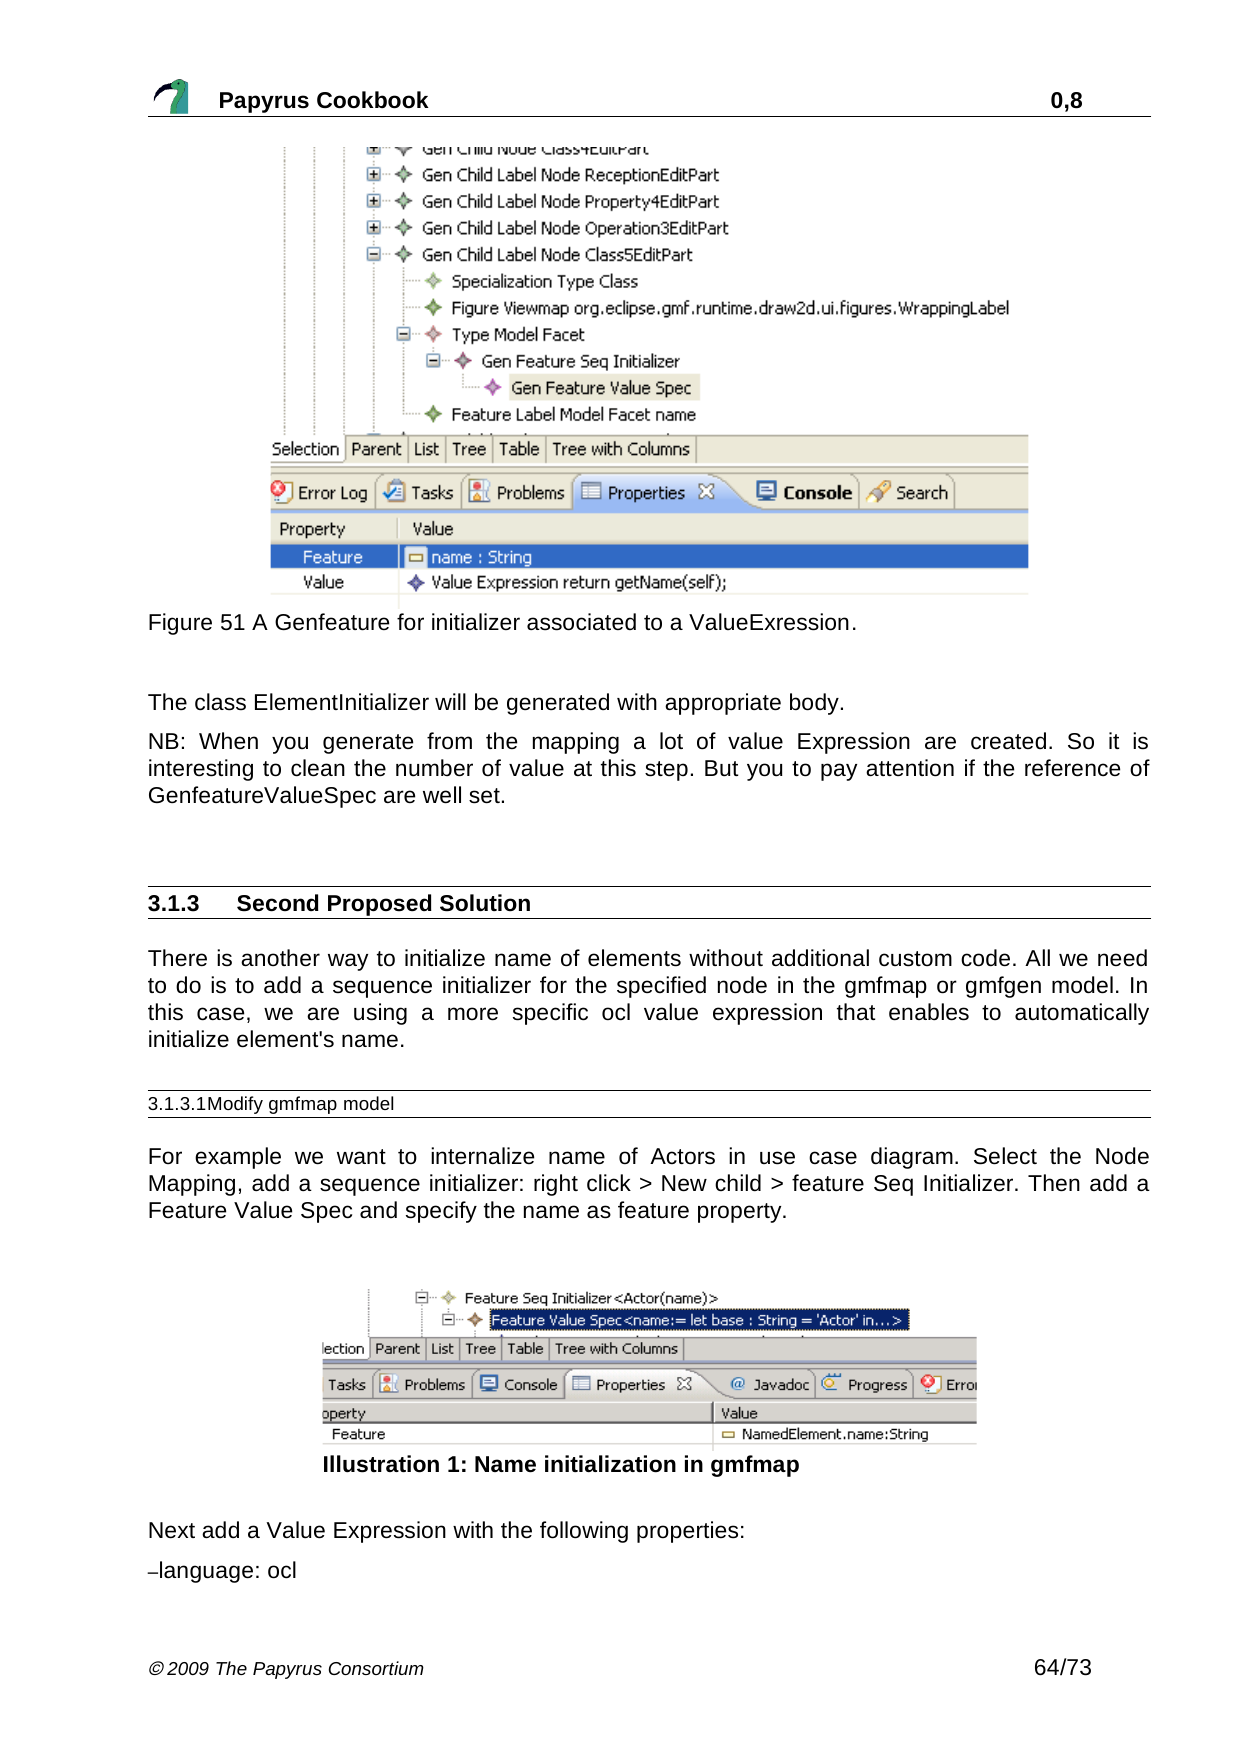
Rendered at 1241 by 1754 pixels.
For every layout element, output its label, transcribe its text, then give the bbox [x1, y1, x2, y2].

text Next add a Value Expression with the following properties: [148, 1517, 1151, 1544]
text NB: When you generate from the mapping a lot of value Expression are created. So it is interesting to clean the number of value at this step. But you to pay attention if the reference of GenfeatureValueSpec are well set. [148, 727, 1151, 809]
picture [270, 147, 1029, 609]
subtitle Second Proposed Solution [148, 887, 1151, 918]
text The class ElementInitializer will be generated with appropriate body. [148, 688, 1151, 715]
text Figure 51 A Genfeature for initializer associated to a ValueExression. [148, 609, 1151, 636]
text For example we want to internalize name of Actors in use case diagram. Select the Node Mapping, add a sequence initializer: right click > New child > feature Seq Initializer. Then add a Feature Value Spec and specify the name as feature property. [148, 1143, 1151, 1224]
picture [322, 1288, 977, 1451]
subtitle Modify gmfmap model [148, 1091, 1151, 1117]
picture [153, 79, 189, 114]
text There is another way to initialize name of elements without additional custom code. All we need to do is to add a sequence initializer for the specified node in the gmfmap or gmfgen model. In this case, we are using a more specific ocl value expression that enables to automatically initialize element's name. [148, 944, 1151, 1052]
list language: ocl [148, 1556, 1151, 1583]
text Illustration 1: Name initialization in gmfmap [322, 1451, 977, 1477]
